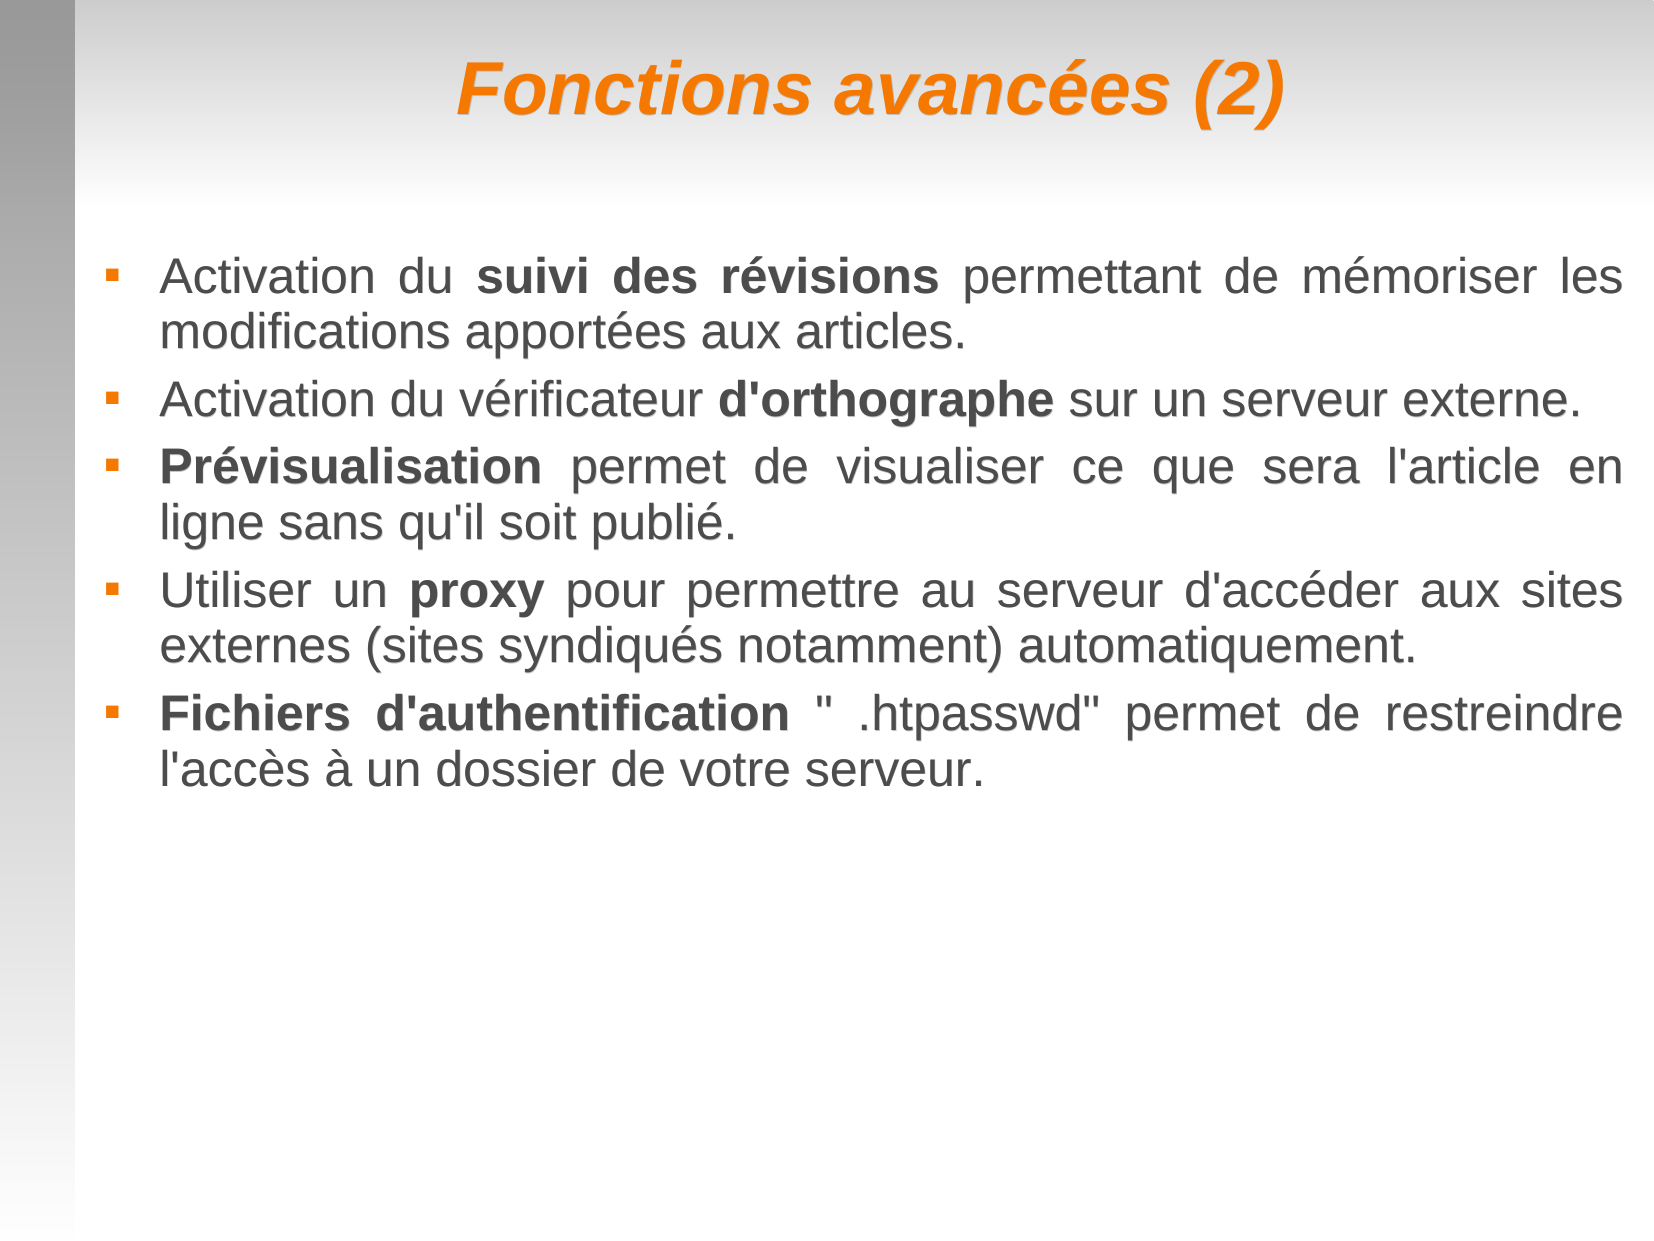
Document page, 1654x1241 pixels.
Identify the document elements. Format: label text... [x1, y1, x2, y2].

list Activation du suivi des révisions permettant de mémoriser les modifications apportées aux articles. Activation du vérificateur d'orthographe sur un serveur externe. Prévisualisation permet de visualiser ce que sera l'article en ligne sans qu'il soit publié. Utiliser un proxy pour permettre au serveur d'accéder aux sites externes (sites syndiqués notamment) automatiquement. Fichiers d'authentification " .htpasswd" permet de restreindre l'accès à un dossier de votre serveur. [88, 248, 1625, 1067]
title Fonctions avancées (2) [88, 0, 1654, 178]
